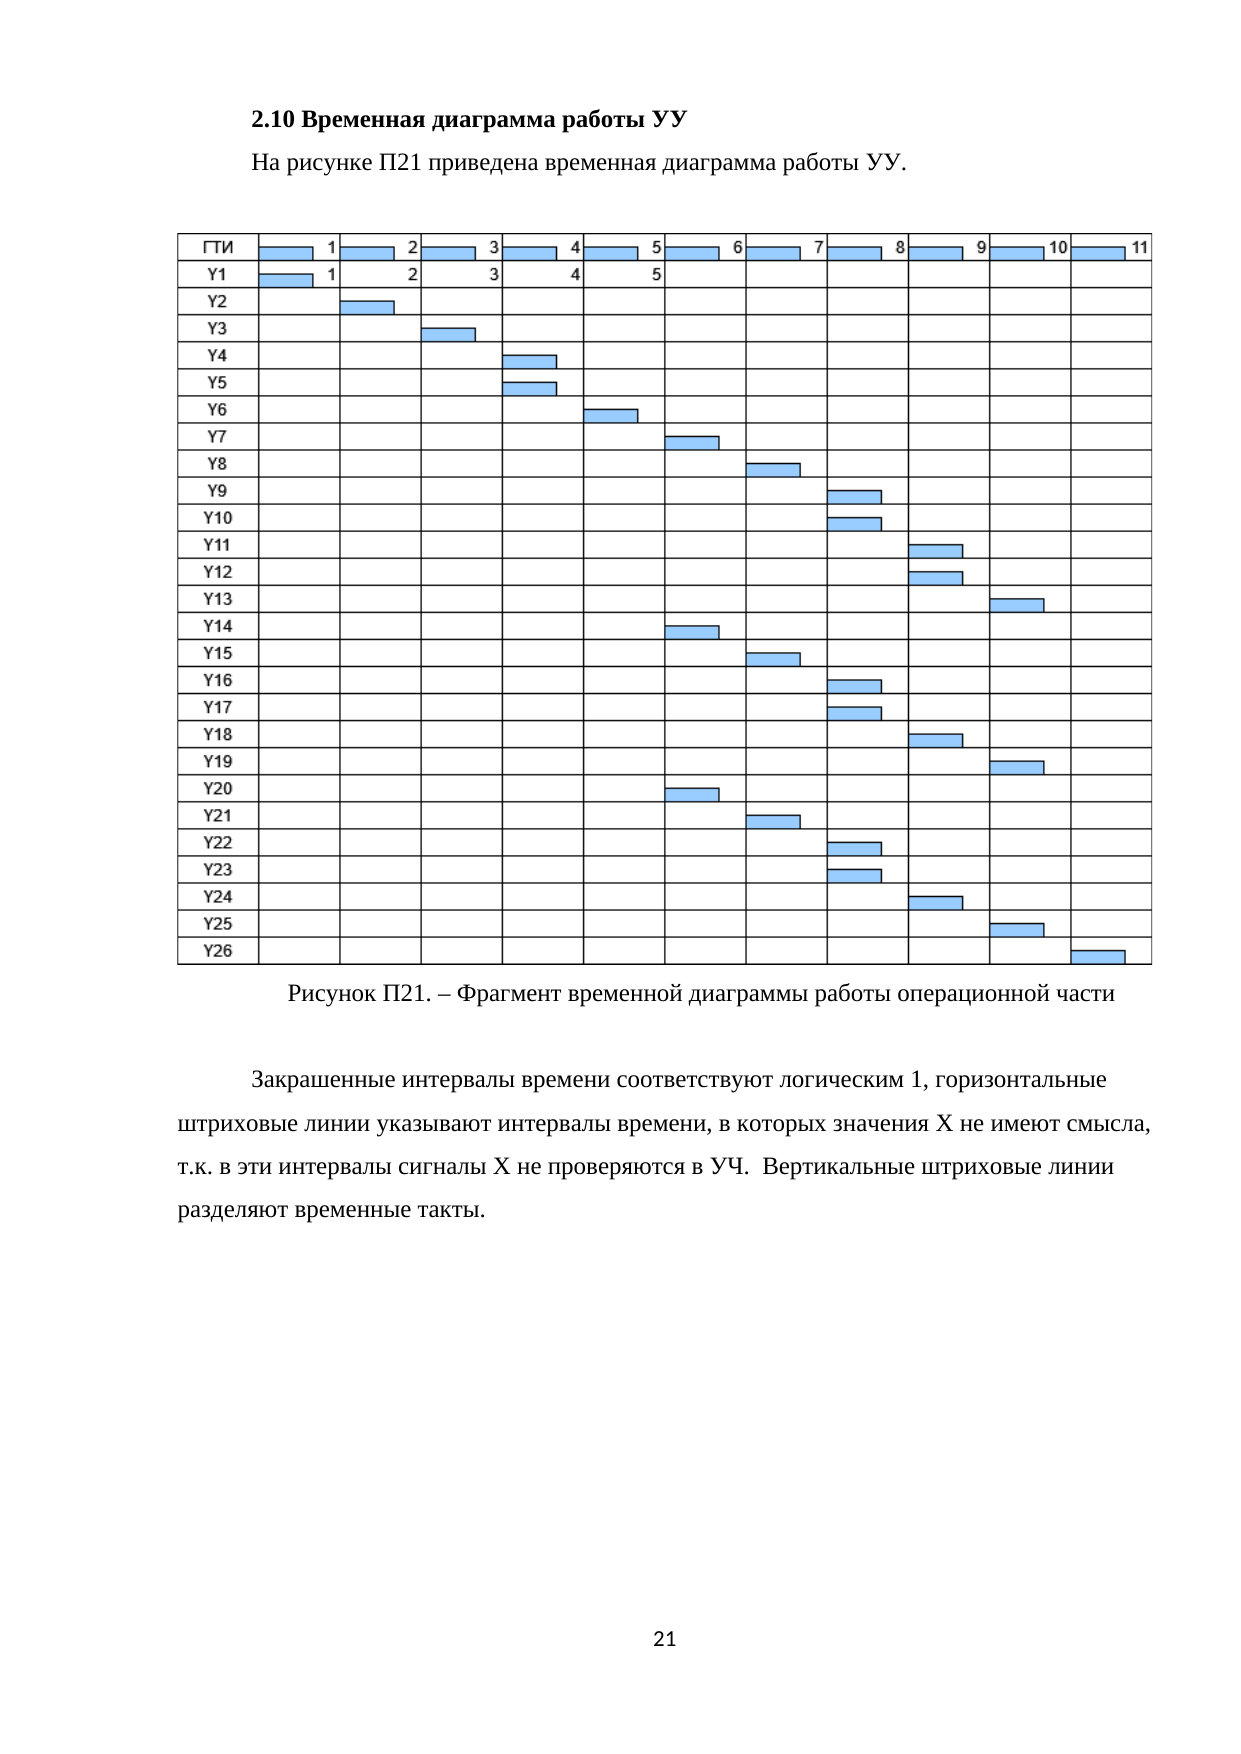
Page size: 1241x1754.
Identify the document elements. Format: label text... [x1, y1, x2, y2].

text Закрашенные интервалы времени соответствуют логическим 1, горизонтальные штриховые линии указывают интервалы времени, в которых значения X не имеют смысла, т.к. в эти интервалы сигналы X не проверяются в УЧ. Вертикальные штриховые линии разделяют временные такты. [177, 1064, 1152, 1223]
text 2.10 Временная диаграмма работы УУ [177, 104, 1152, 132]
text Рисунок П21. – Фрагмент временной диаграммы работы операционной части [177, 978, 1152, 1007]
text На рисунке П21 приведена временная диаграмма работы УУ. [177, 147, 1152, 176]
